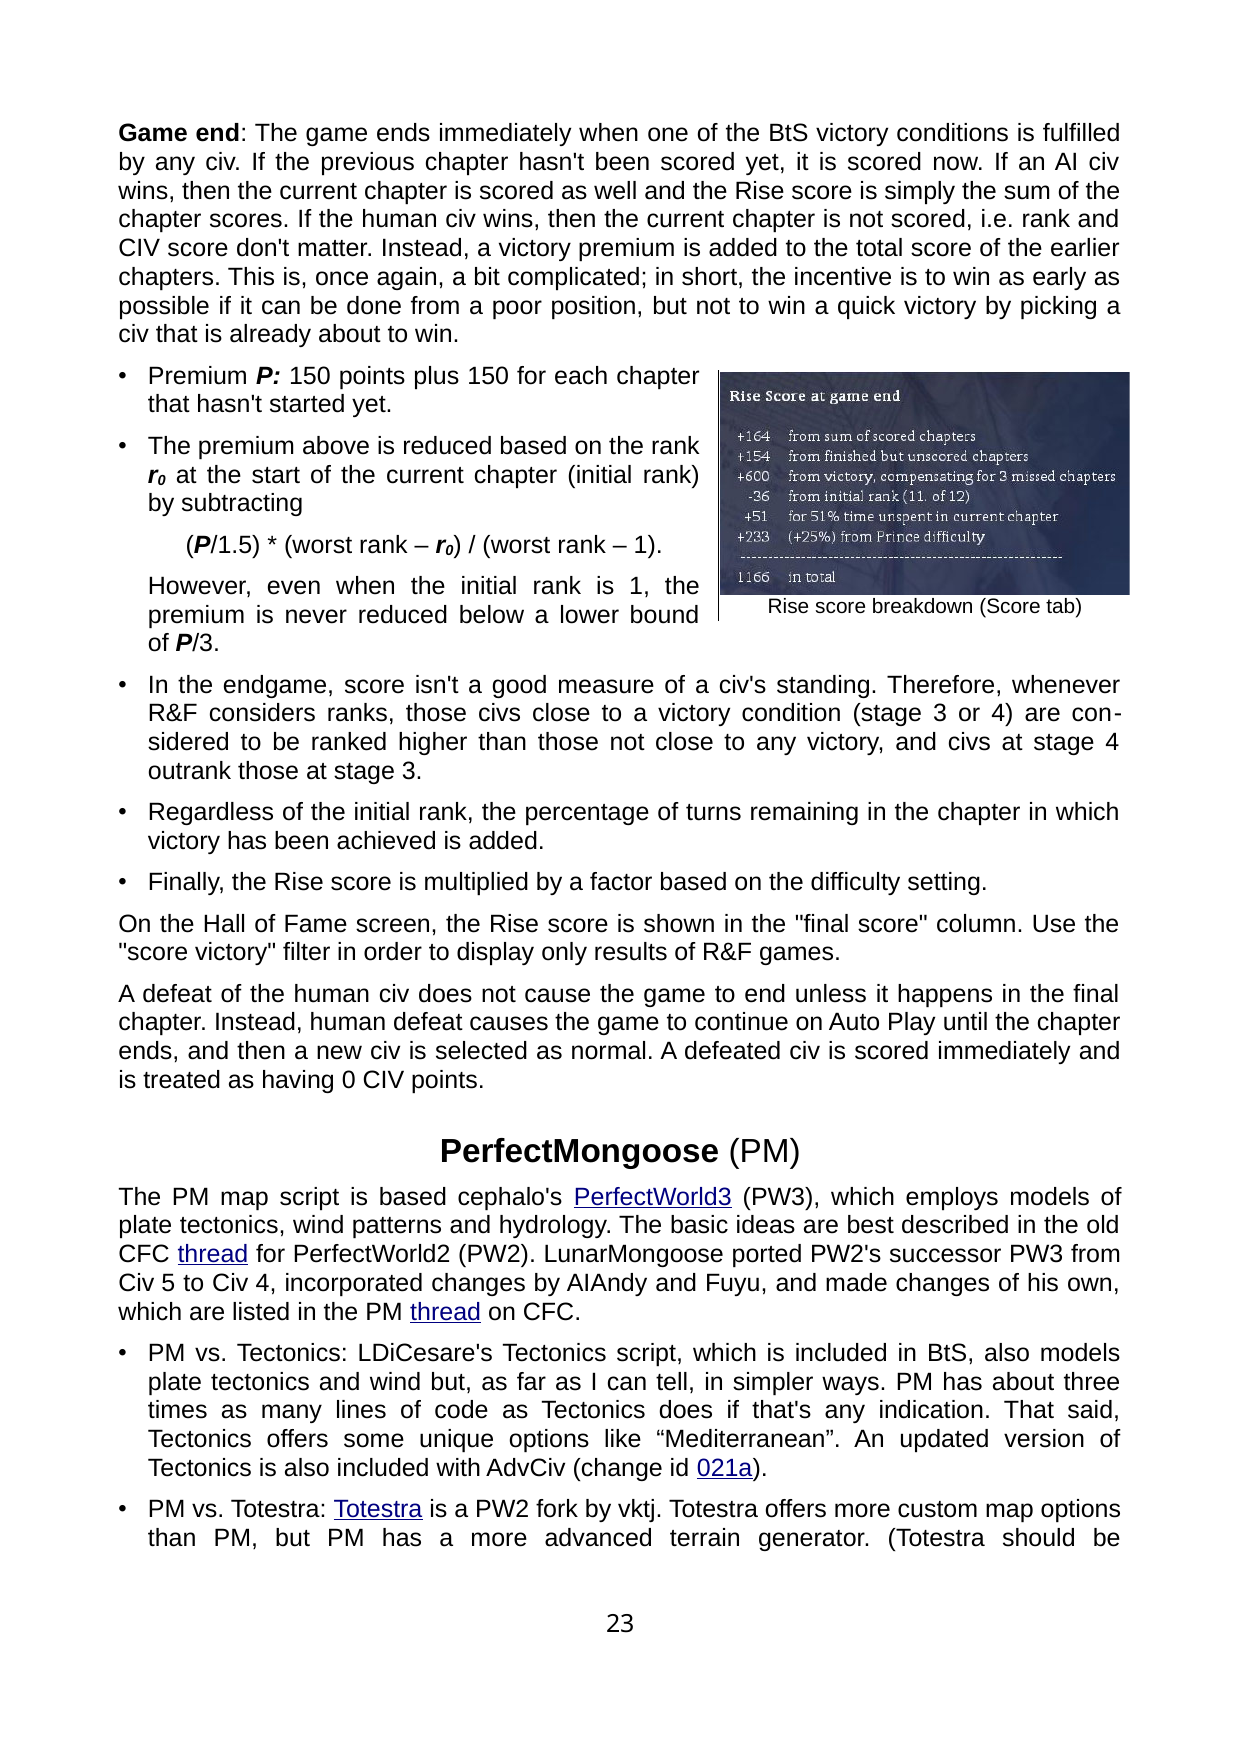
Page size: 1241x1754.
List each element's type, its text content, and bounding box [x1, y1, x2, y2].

list The premium above is reduced based on the rank r0 at the start of the current chapter (initial rank) by subtracting [118, 431, 718, 517]
picture [720, 372, 1130, 595]
list PM vs. Tectonics: LDiCesare's Tectonics script, which is included in BtS, also models plate tectonics and wind but, as far as I can tell, in simpler ways. PM has about three times as many lines of code as Tectonics does if that's any indication. That said, Tectonics offers some unique options like “Mediterranean”. An updated version of Tectonics is also included with AdvCiv (change id 021a). [118, 1338, 1122, 1482]
text The PM map script is based cephalo's PerfectWorld3 (PW3), which employs models of plate tectonics, wind patterns and hydrology. The basic ideas are best described in the old CFC thread for PerfectWorld2 (PW2). LunarMongoose ported PW2's successor PW3 from Civ 5 to Civ 4, incorporated changes by AIAndy and Fuyu, and made changes of his own, which are listed in the PM thread on CFC. [118, 1182, 1122, 1326]
list (P/1.5) * (worst rank – r0) / (worst rank – 1). [118, 529, 718, 558]
list Rise score breakdown (Score tab) [721, 595, 1128, 618]
subtitle PerfectMongoose (PM) [118, 1131, 1122, 1169]
text On the Hall of Fame screen, the Rise score is shown in the "final score" column. Use the "score victory" filter in order to display only results of R&F games. [118, 909, 1122, 966]
list Regardless of the initial rank, the percentage of turns remaining in the chapter in which victory has been achieved is added. [118, 797, 1122, 855]
list Finally, the Rise score is multiplied by a factor based on the difficulty setting. [118, 867, 1122, 896]
list However, even when the initial rank is 1, the premium is never reduced below a lower bound of P/3. [118, 571, 1122, 657]
text A defeat of the human civ does not cause the game to end unless it happens in the final chapter. Instead, human defeat causes the game to continue on Auto Play until the chapter ends, and then a new civ is selected as normal. A defeated civ is scored immediately and is treated as having 0 CIV points. [118, 979, 1122, 1094]
list In the endgame, score isn't a good measure of a civ's standing. Therefore, whenever R&F considers ranks, those civs close to a victory condition (stage 3 or 4) are con­sidered to be ranked higher than those not close to any victory, and civs at stage 4 outrank those at stage 3. [118, 669, 1122, 785]
list Premium P: 150 points plus 150 for each chapter that hasn't started yet. [118, 361, 1131, 621]
text Game end: The game ends immediately when one of the BtS victory conditions is fulfilled by any civ. If the previous chapter hasn't been scored yet, it is scored now. If an AI civ wins, then the current chapter is scored as well and the Rise score is simply the sum of the chapter scores. If the human civ wins, then the current chapter is not scored, i.e. rank and CIV score don't matter. Instead, a victory premium is added to the total score of the earlier chapters. This is, once again, a bit complicated; in short, the incentive is to win as early as possible if it can be done from a poor position, but not to win a quick victory by picking a civ that is already about to win. [118, 118, 1122, 348]
list PM vs. Totestra: Totestra is a PW2 fork by vktj. Totestra offers more custom map options than PM, but PM has a more advanced terrain generator. (Totestra should be [118, 1494, 1122, 1552]
